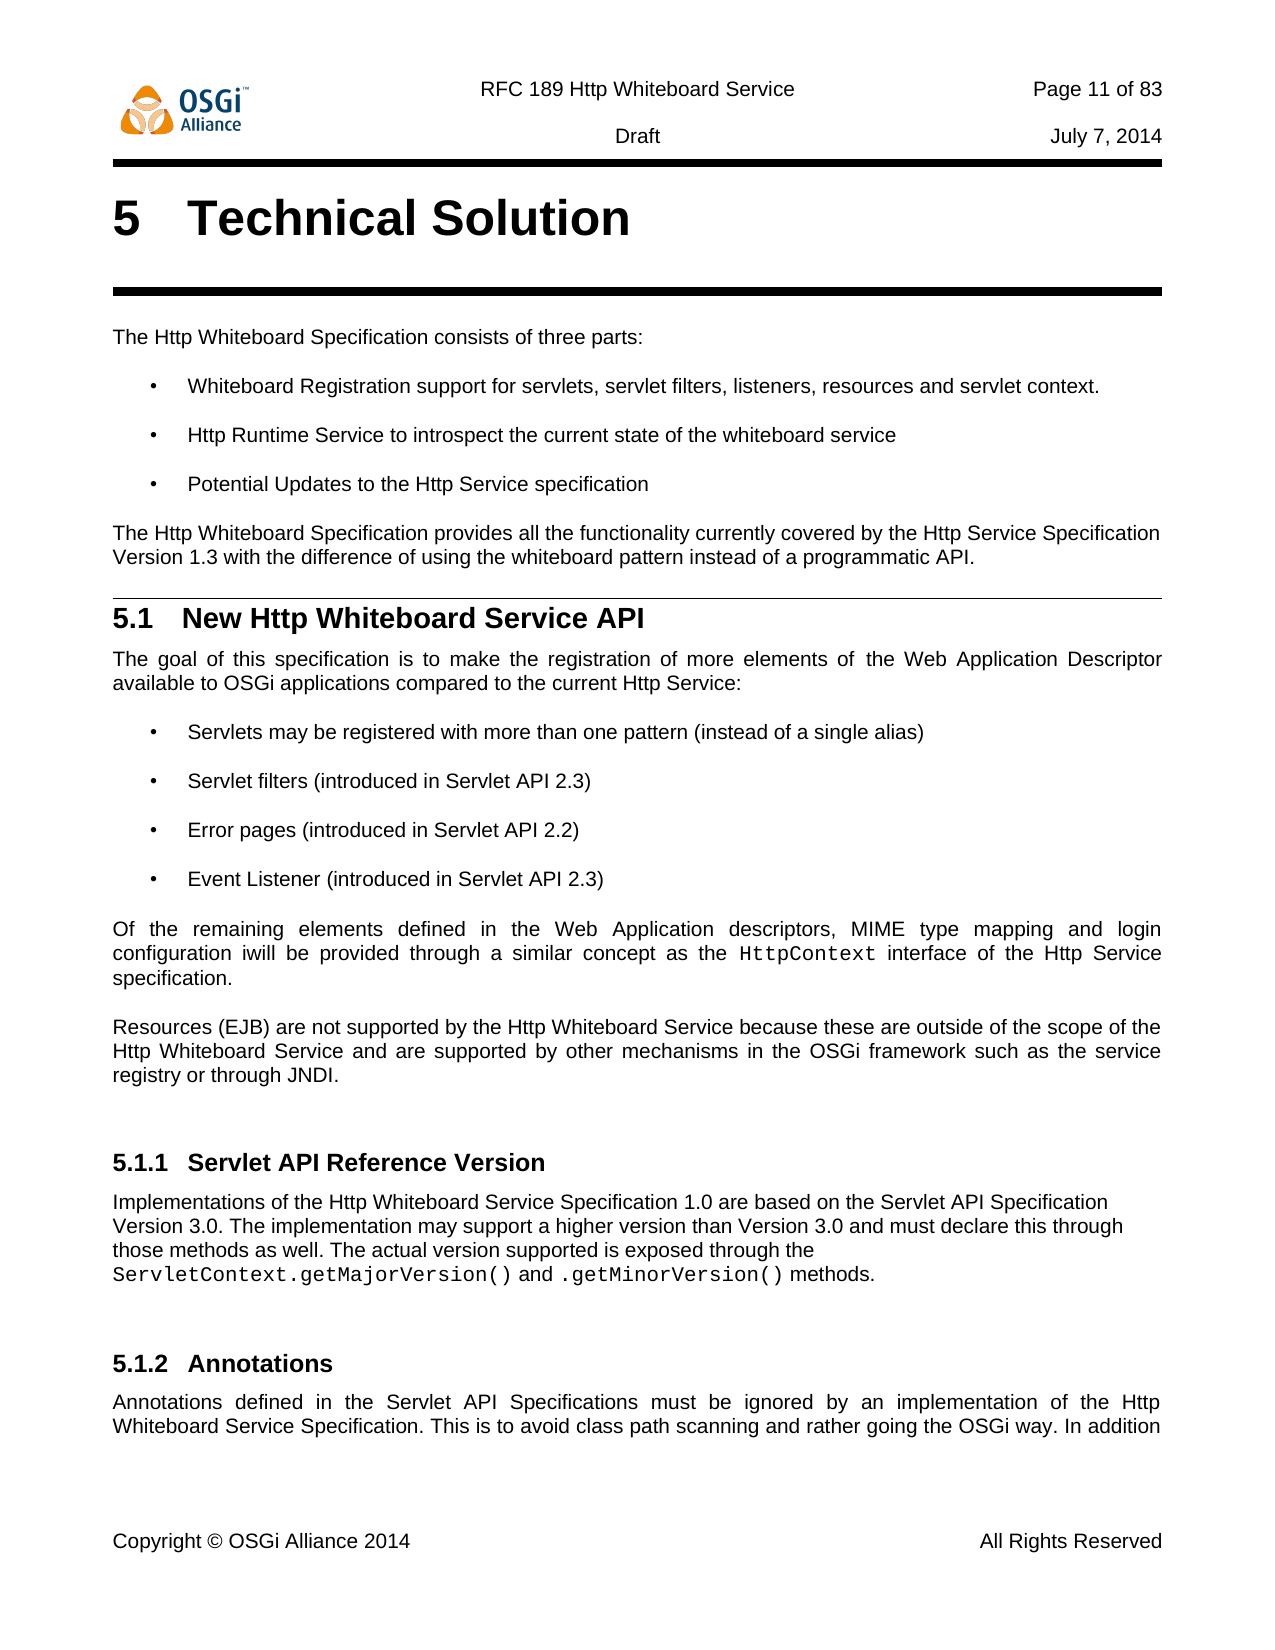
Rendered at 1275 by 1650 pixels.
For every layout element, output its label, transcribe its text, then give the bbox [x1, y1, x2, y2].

list Servlets may be registered with more than one pattern (instead of a single alias) [150, 720, 1162, 744]
subtitle Annotations [112, 1349, 1162, 1378]
subtitle Technical Solution [112, 160, 1162, 296]
text The Http Whiteboard Specification provides all the functionality currently covered by the Http Service Specification Version 1.3 with the difference of using the whiteboard pattern instead of a programmatic API. [112, 521, 1162, 569]
list Whiteboard Registration support for servlets, servlet filters, listeners, resources and servlet context. [150, 374, 1162, 398]
subtitle Servlet API Reference Version [112, 1148, 1162, 1177]
text Implementations of the Http Whiteboard Service Specification 1.0 are based on the Servlet API Specification Version 3.0. The implementation may support a higher version than Version 3.0 and must declare this through those methods as well. The actual version supported is exposed through the ServletContext.getMajorVersion() and .getMinorVersion() methods. [112, 1190, 1162, 1287]
list Servlet filters (introduced in Servlet API 2.3) [150, 769, 1162, 793]
text Annotations defined in the Servlet API Specifications must be ignored by an implementation of the Http Whiteboard Service Specification. This is to avoid class path scanning and rather going the OSGi way. In addition [112, 1390, 1162, 1438]
text The Http Whiteboard Specification consists of three parts: [112, 325, 1162, 349]
list Event Listener (introduced in Servlet API 2.3) [150, 867, 1162, 891]
picture [113, 78, 257, 142]
text Resources (EJB) are not supported by the Http Whiteboard Service because these are outside of the scope of the Http Whiteboard Service and are supported by other mechanisms in the OSGi framework such as the service registry or through JNDI. [112, 1015, 1162, 1087]
list Error pages (introduced in Servlet API 2.2) [150, 818, 1162, 842]
text The goal of this specification is to make the registration of more elements of the Web Application Descriptor available to OSGi applications compared to the current Http Service: [112, 647, 1162, 695]
list Potential Updates to the Http Service specification [150, 472, 1162, 496]
subtitle New Http Whiteboard Service API [112, 599, 1162, 635]
text Of the remaining elements defined in the Web Application descriptors, MIME type mapping and login configuration iwill be provided through a similar concept as the HttpContext interface of the Http Service specification. [112, 916, 1162, 990]
list Http Runtime Service to introspect the current state of the whiteboard service [150, 423, 1162, 447]
